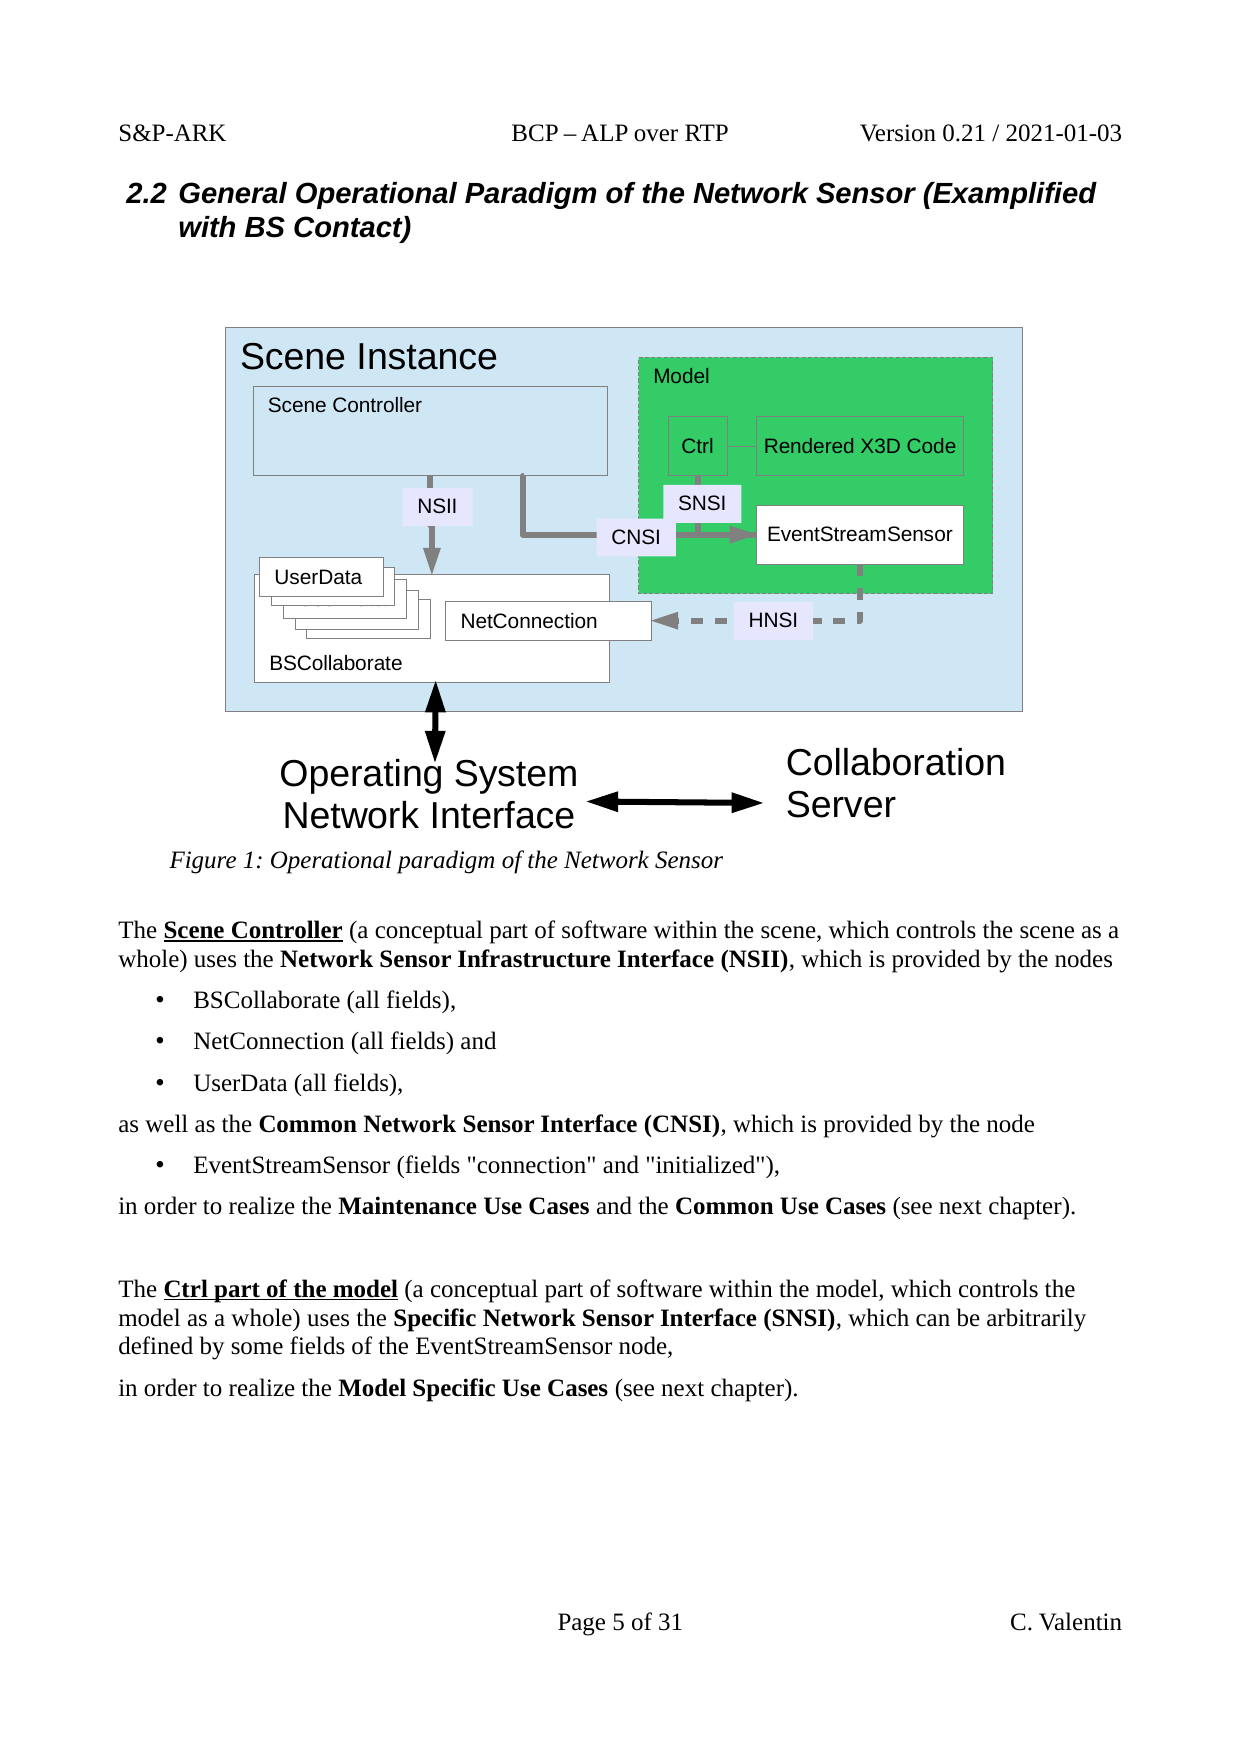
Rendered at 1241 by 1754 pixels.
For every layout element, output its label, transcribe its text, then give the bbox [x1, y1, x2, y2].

text Figure 1: Operational paradigm of the Network Sensor [169, 309, 1082, 874]
text The Ctrl part of the model (a conceptual part of software within the model, which controls the model as a whole) uses the Specific Network Sensor Interface (SNSI), which can be arbitrarily defined by some fields of the EventStreamSensor node, [118, 1274, 1122, 1360]
subtitle General Operational Paradigm of the Network Sensor (Examplified with BS Contact) [118, 176, 1122, 243]
text in order to realize the Model Specific Use Cases (see next chapter). [118, 1373, 1122, 1401]
list NetConnection (all fields) and [156, 1026, 1122, 1055]
text as well as the Common Network Sensor Interface (CNSI), which is provided by the node [118, 1109, 1122, 1138]
text The Scene Controller (a conceptual part of software within the scene, which controls the scene as a whole) uses the Network Sensor Infrastructure Interface (NSII), which is provided by the nodes [118, 915, 1122, 973]
list EventStreamSensor (fields "connection" and "initialized"), [156, 1150, 1122, 1179]
list UserData (all fields), [156, 1068, 1122, 1096]
list BSCollaborate (all fields), [156, 985, 1122, 1014]
text in order to realize the Maintenance Use Cases and the Common Use Cases (see next chapter). [118, 1191, 1122, 1220]
